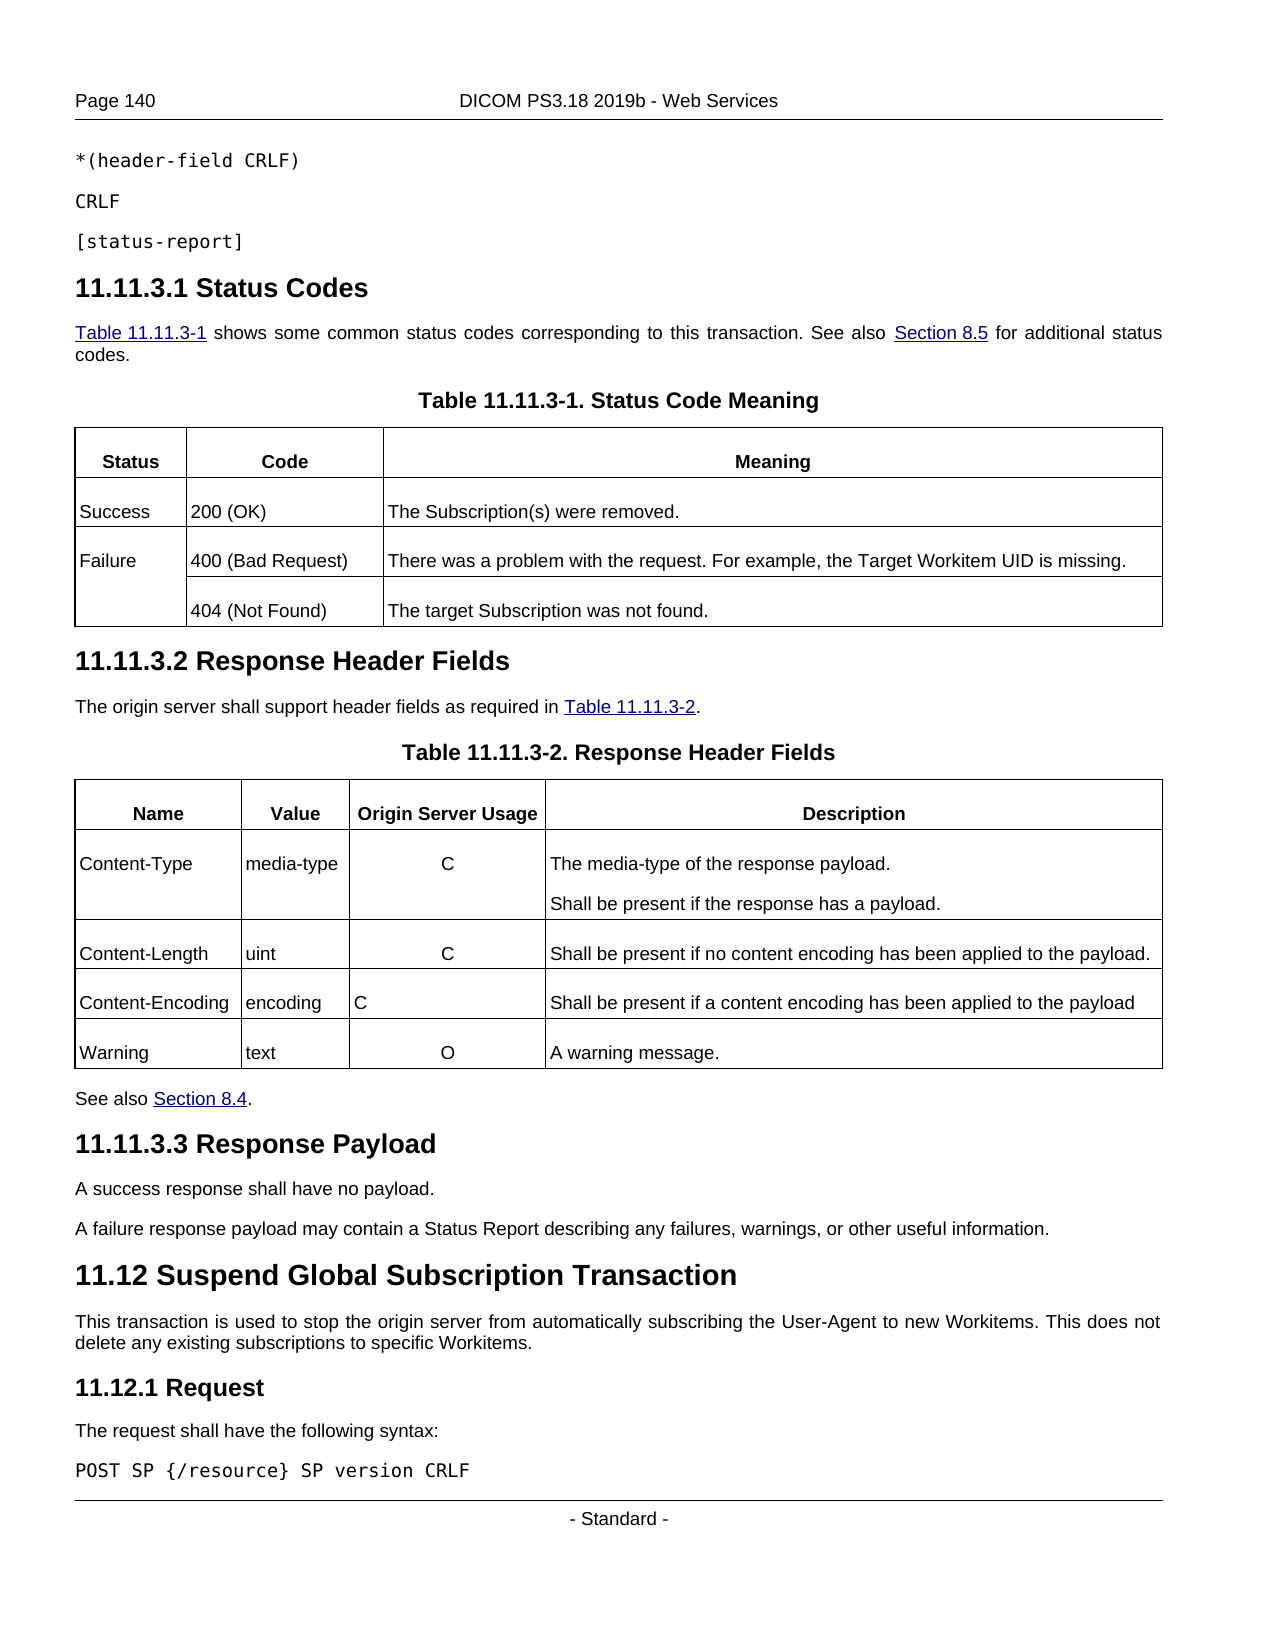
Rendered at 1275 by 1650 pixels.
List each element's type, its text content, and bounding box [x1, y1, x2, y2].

text This transaction is used to stop the origin server from automatically subscribing the User-Agent to new Workitems. This does not delete any existing subscriptions to specific Workitems. [75, 1311, 1162, 1354]
text Table 11.11.3-1 shows some common status codes corresponding to this transaction. See also Section 8.5 for additional status codes. [75, 322, 1162, 365]
table_header Value [242, 780, 349, 828]
table_cell A warning message. [546, 1019, 1162, 1068]
text See also Section 8.4. [75, 1087, 1162, 1109]
table_cell C [350, 920, 545, 968]
table_header Code [187, 428, 383, 477]
table_cell Shall be present if a content encoding has been applied to the payload [546, 969, 1162, 1018]
table_header Description [546, 780, 1162, 828]
table_cell There was a problem with the request. For example, the Target Workitem UID is missing. [384, 527, 1162, 576]
text CRLF [75, 191, 1162, 212]
table_cell C [350, 969, 545, 1018]
text A success response shall have no payload. [75, 1178, 1162, 1199]
table_header Name [76, 780, 241, 828]
text 11.11.3.3 Response Payload [75, 1128, 1162, 1159]
table_cell The Subscription(s) were removed. [384, 478, 1162, 526]
text Table 11.11.3-1. Status Code Meaning [75, 387, 1162, 413]
table_cell Content-Encoding [76, 969, 241, 1018]
text 11.11.3.1 Status Codes [75, 272, 1162, 303]
table_cell Success [76, 478, 186, 526]
text Table 11.11.3-2. Response Header Fields [75, 739, 1162, 765]
text 11.12.1 Request [75, 1372, 1162, 1401]
table_cell uint [242, 920, 349, 968]
text *(header-field CRLF) [75, 150, 1162, 172]
text A failure response payload may contain a Status Report describing any failures, warnings, or other useful information. [75, 1218, 1162, 1239]
table_cell 400 (Bad Request) [187, 527, 383, 576]
table_cell Failure [76, 527, 186, 626]
table_cell 404 (Not Found) [187, 577, 383, 626]
table_cell Content-Type [76, 830, 241, 918]
text POST SP {/resource} SP version CRLF [75, 1460, 1162, 1482]
text 11.11.3.2 Response Header Fields [75, 645, 1162, 677]
table_cell Shall be present if no content encoding has been applied to the payload. [546, 920, 1162, 968]
table_cell C [350, 830, 545, 918]
table_header Status [76, 428, 186, 477]
table_cell The target Subscription was not found. [384, 577, 1162, 626]
table_cell Warning [76, 1019, 241, 1068]
table_header Origin Server Usage [350, 780, 545, 828]
table_cell media-type [242, 830, 349, 918]
table_cell O [350, 1019, 545, 1068]
table_cell Content-Length [76, 920, 241, 968]
table_cell The media-type of the response payload. Shall be present if the response has a payload. [546, 830, 1162, 918]
text The request shall have the following syntax: [75, 1420, 1162, 1442]
text The origin server shall support header fields as required in Table 11.11.3-2. [75, 695, 1162, 717]
table_header Meaning [384, 428, 1162, 477]
text 11.12 Suspend Global Subscription Transaction [75, 1258, 1162, 1292]
table_cell text [242, 1019, 349, 1068]
text [status-report] [75, 231, 1162, 253]
table_cell encoding [242, 969, 349, 1018]
table_cell 200 (OK) [187, 478, 383, 526]
